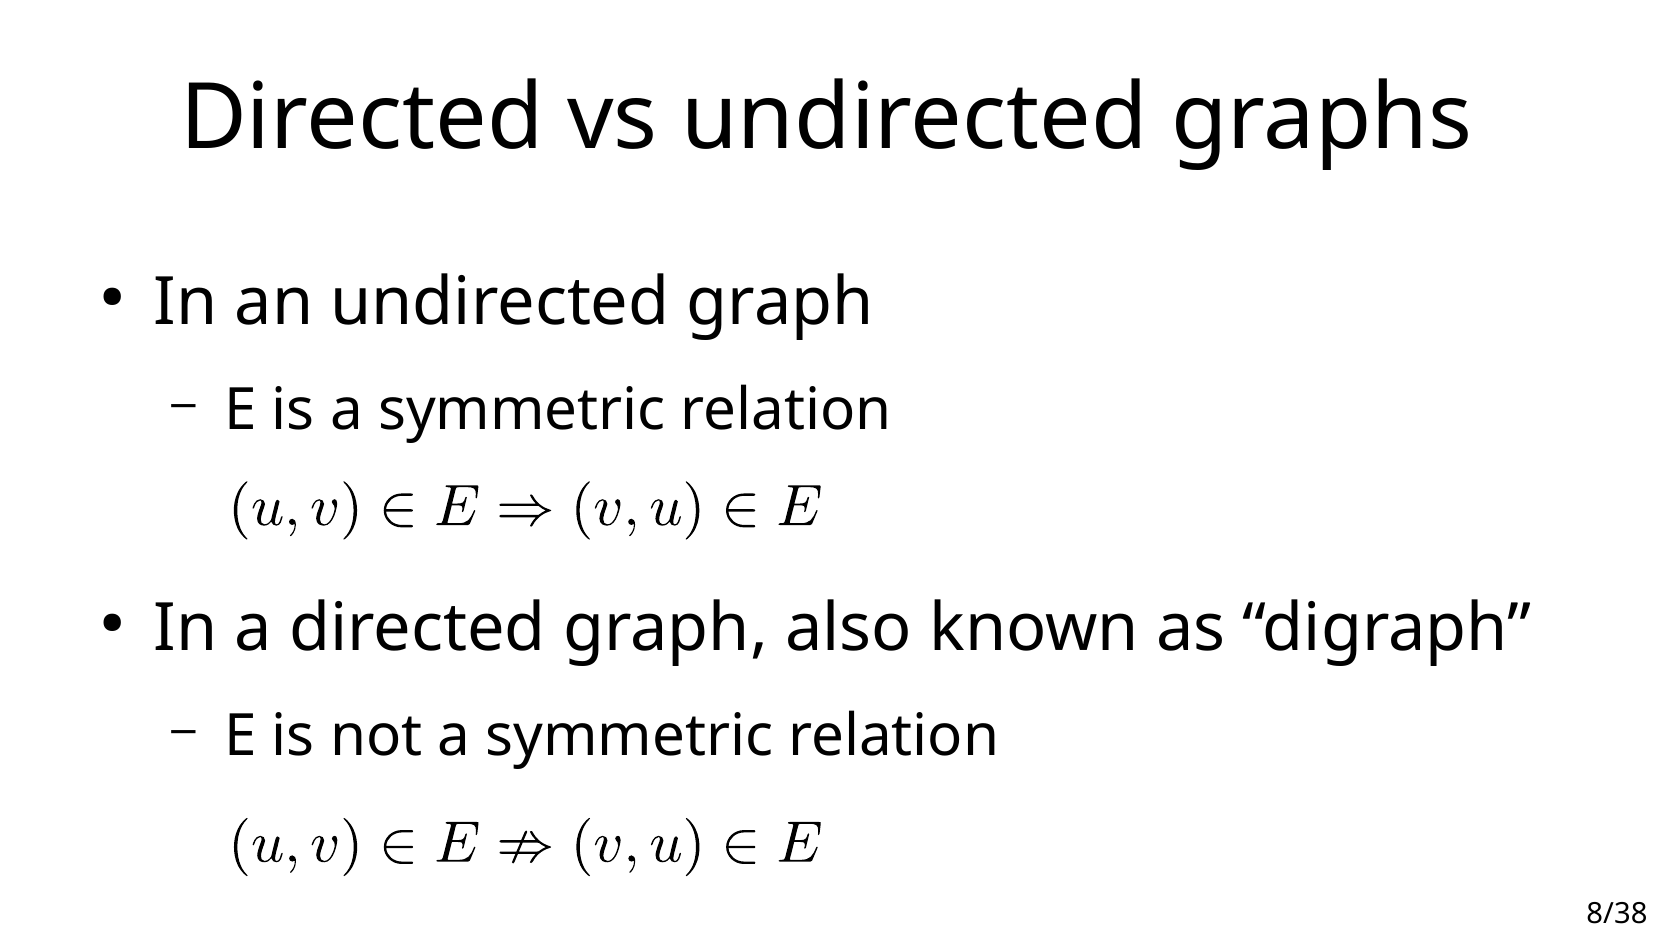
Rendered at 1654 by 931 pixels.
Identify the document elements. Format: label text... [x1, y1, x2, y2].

title Directed vs undirected graphs [82, 1, 1571, 226]
list In an undirected graph E is a symmetric relation In a directed graph, also known as “digraph” E is not a symmetric relation [82, 253, 1571, 793]
text_box [228, 817, 823, 877]
text_box [228, 481, 823, 540]
